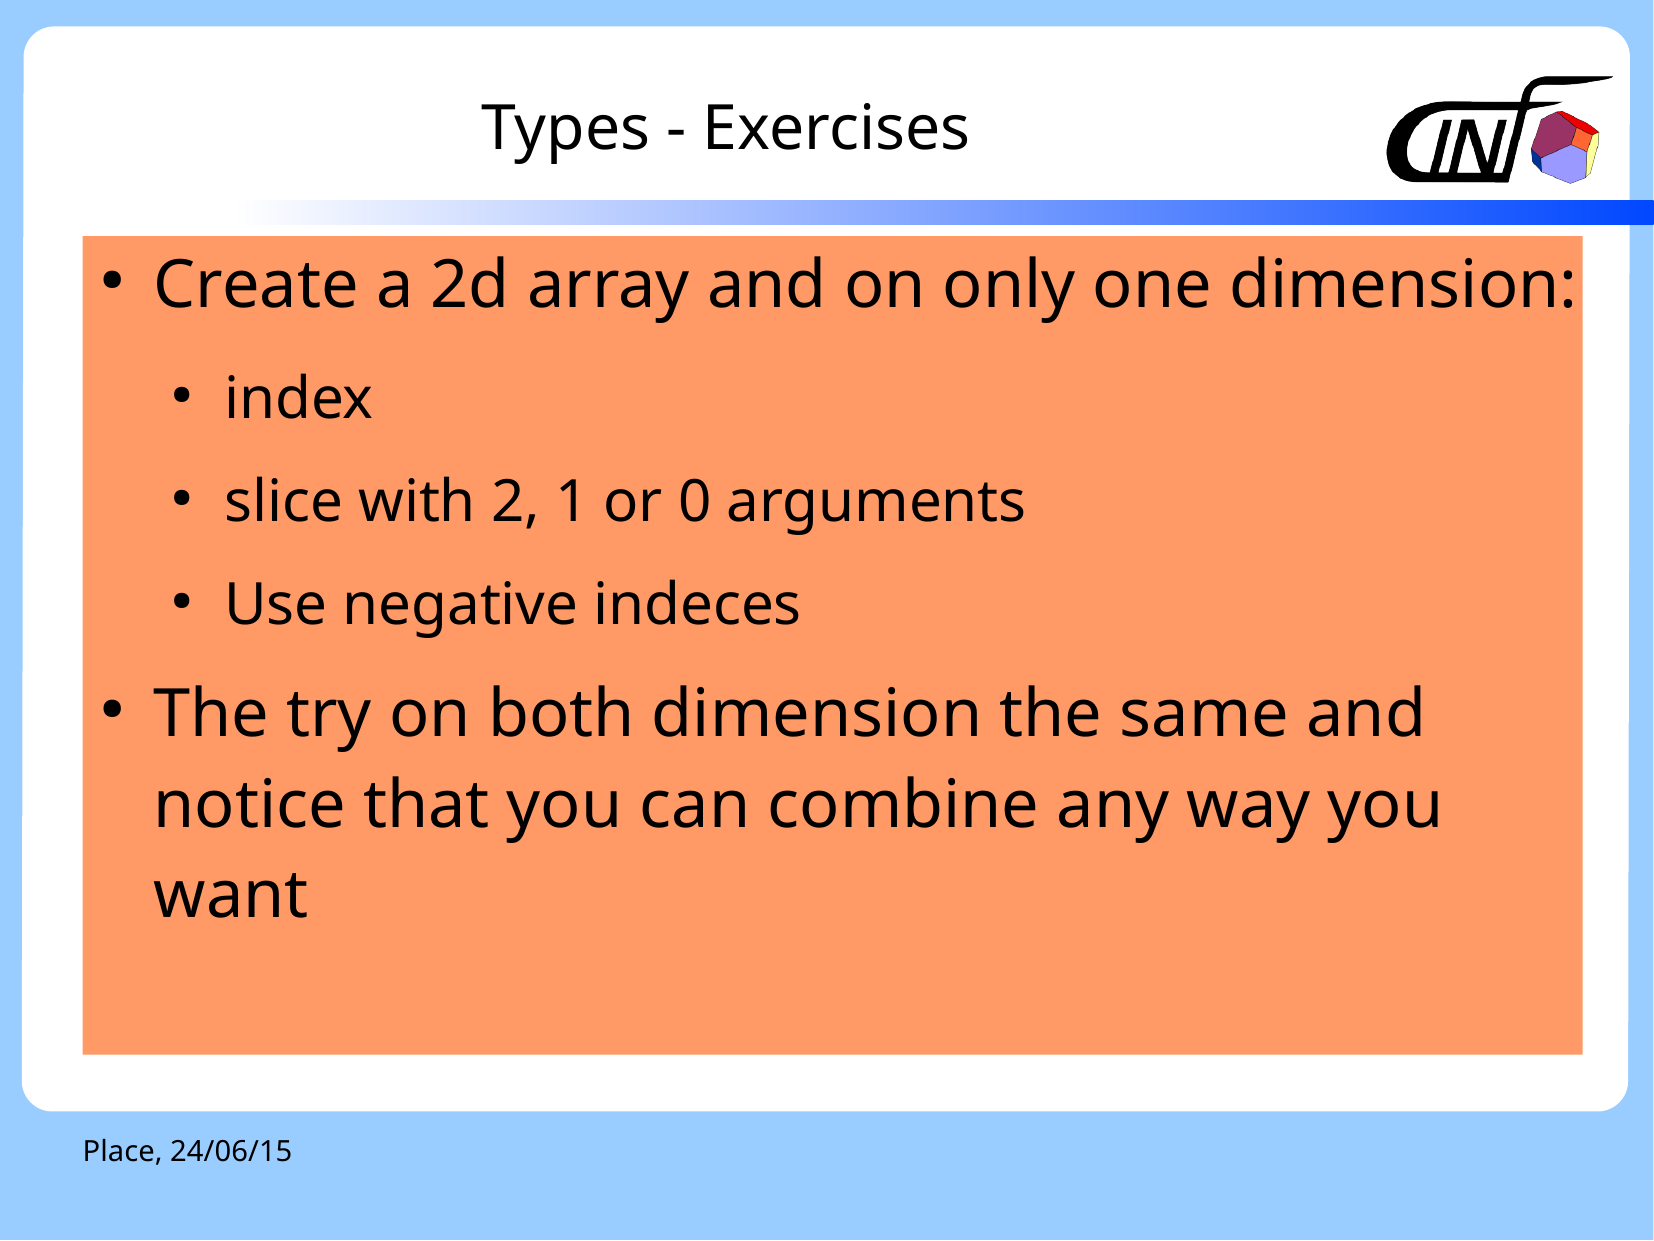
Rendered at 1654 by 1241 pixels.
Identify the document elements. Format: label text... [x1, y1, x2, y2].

picture [1386, 76, 1613, 184]
title Types - Exercises [82, 49, 1371, 201]
list Create a 2d array and on only one dimension: index slice with 2, 1 or 0 arguments Use negative indeces The try on both dimension the same and notice that you can combine any way you want [82, 236, 1583, 1055]
